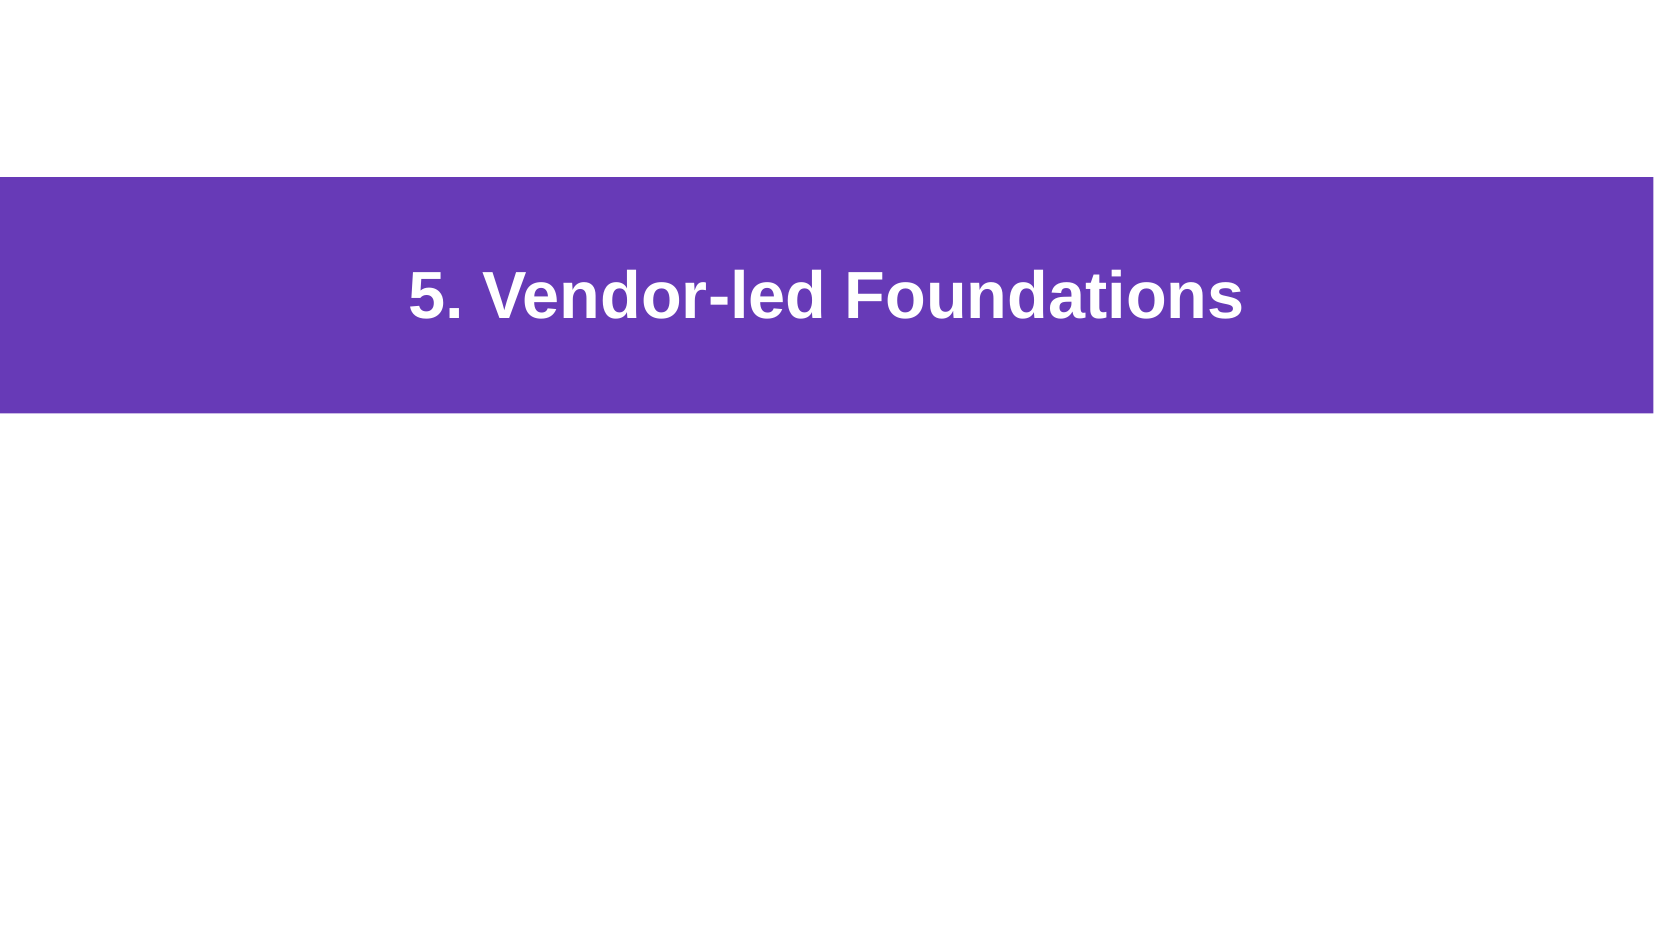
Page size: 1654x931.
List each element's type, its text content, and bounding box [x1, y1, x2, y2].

title 5. Vendor-led Foundations [0, 177, 1654, 414]
